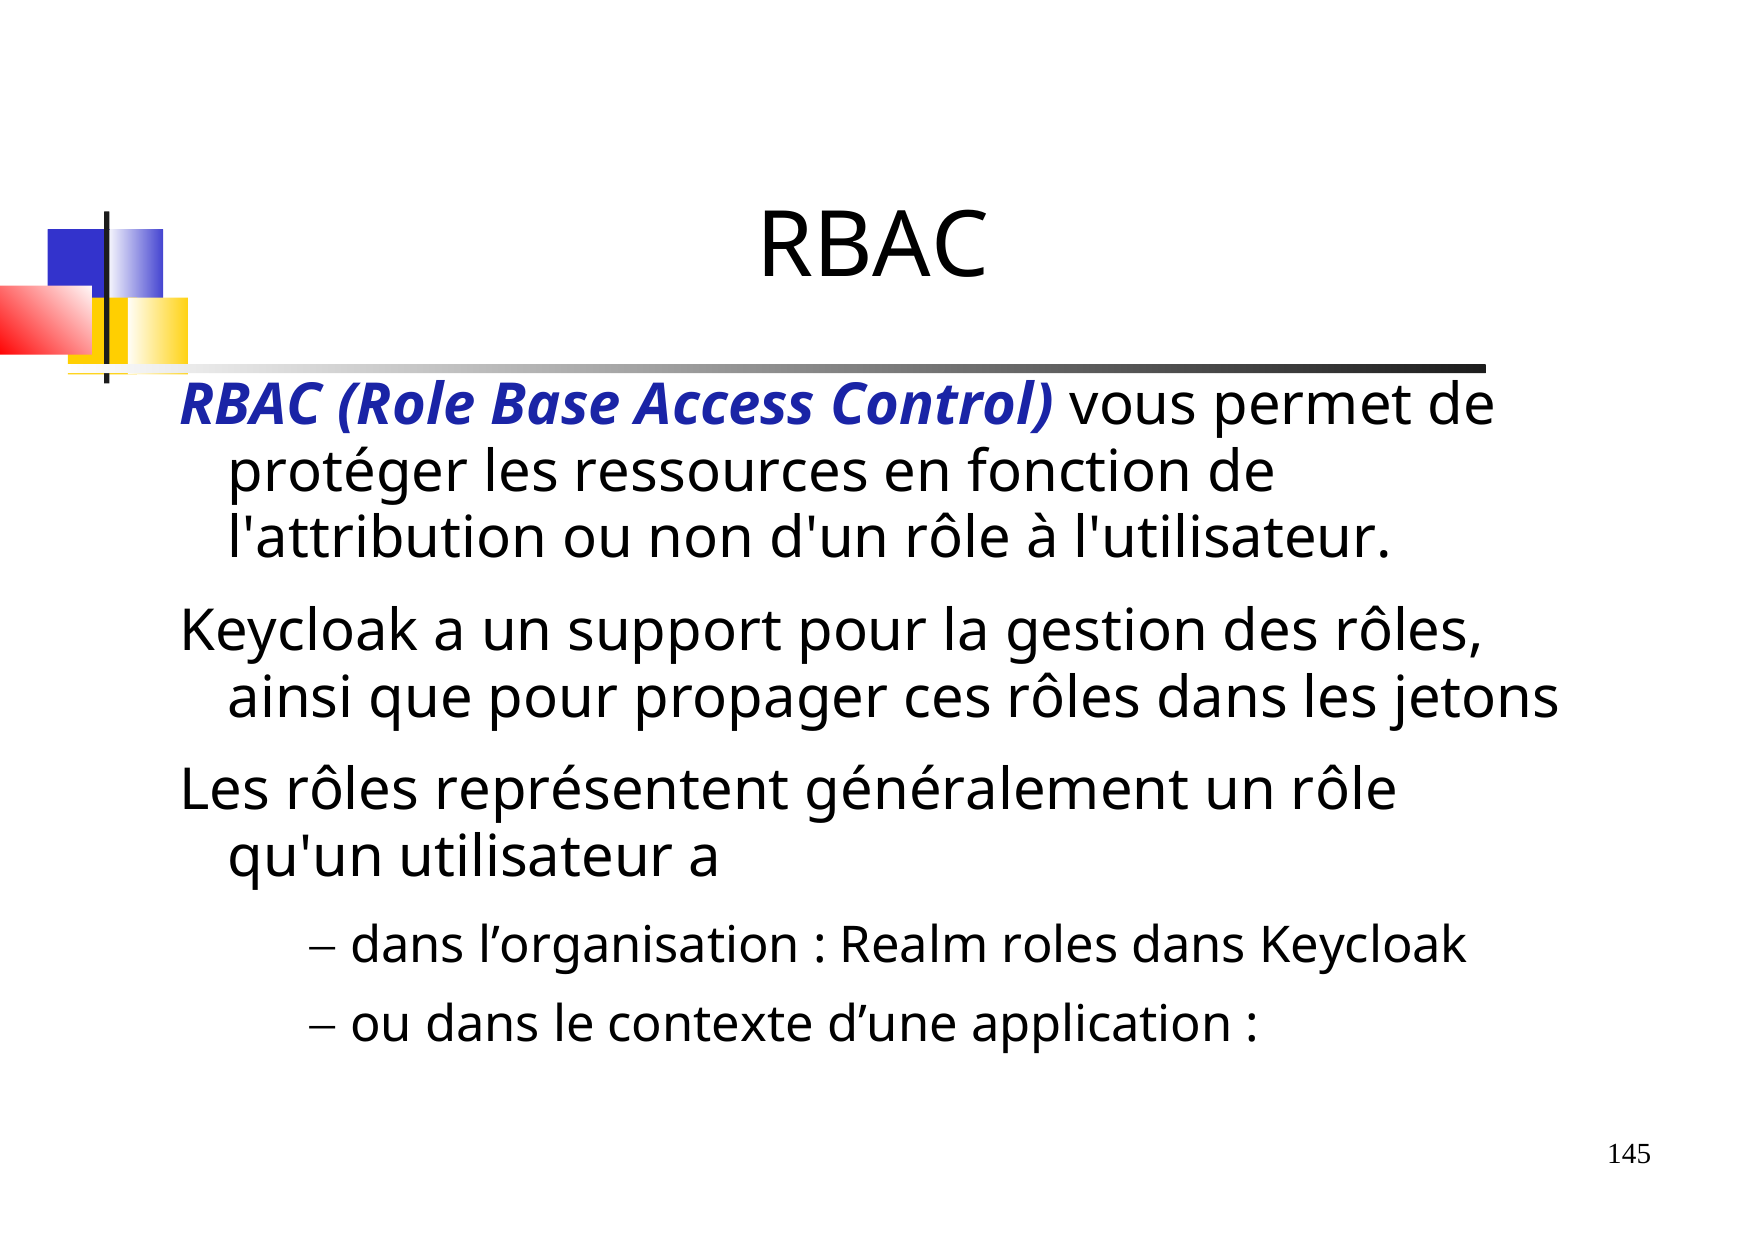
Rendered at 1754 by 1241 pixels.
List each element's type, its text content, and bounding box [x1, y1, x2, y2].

list RBAC (Role Base Access Control) vous permet de protéger les ressources en fonction de l'attribution ou non d'un rôle à l'utilisateur. Keycloak a un support pour la gestion des rôles, ainsi que pour propager ces rôles dans les jetons Les rôles représentent généralement un rôle qu'un utilisateur a dans l’organisation : Realm roles dans Keycloak ou dans le contexte d’une application : [179, 371, 1567, 1091]
title RBAC [179, 139, 1567, 351]
